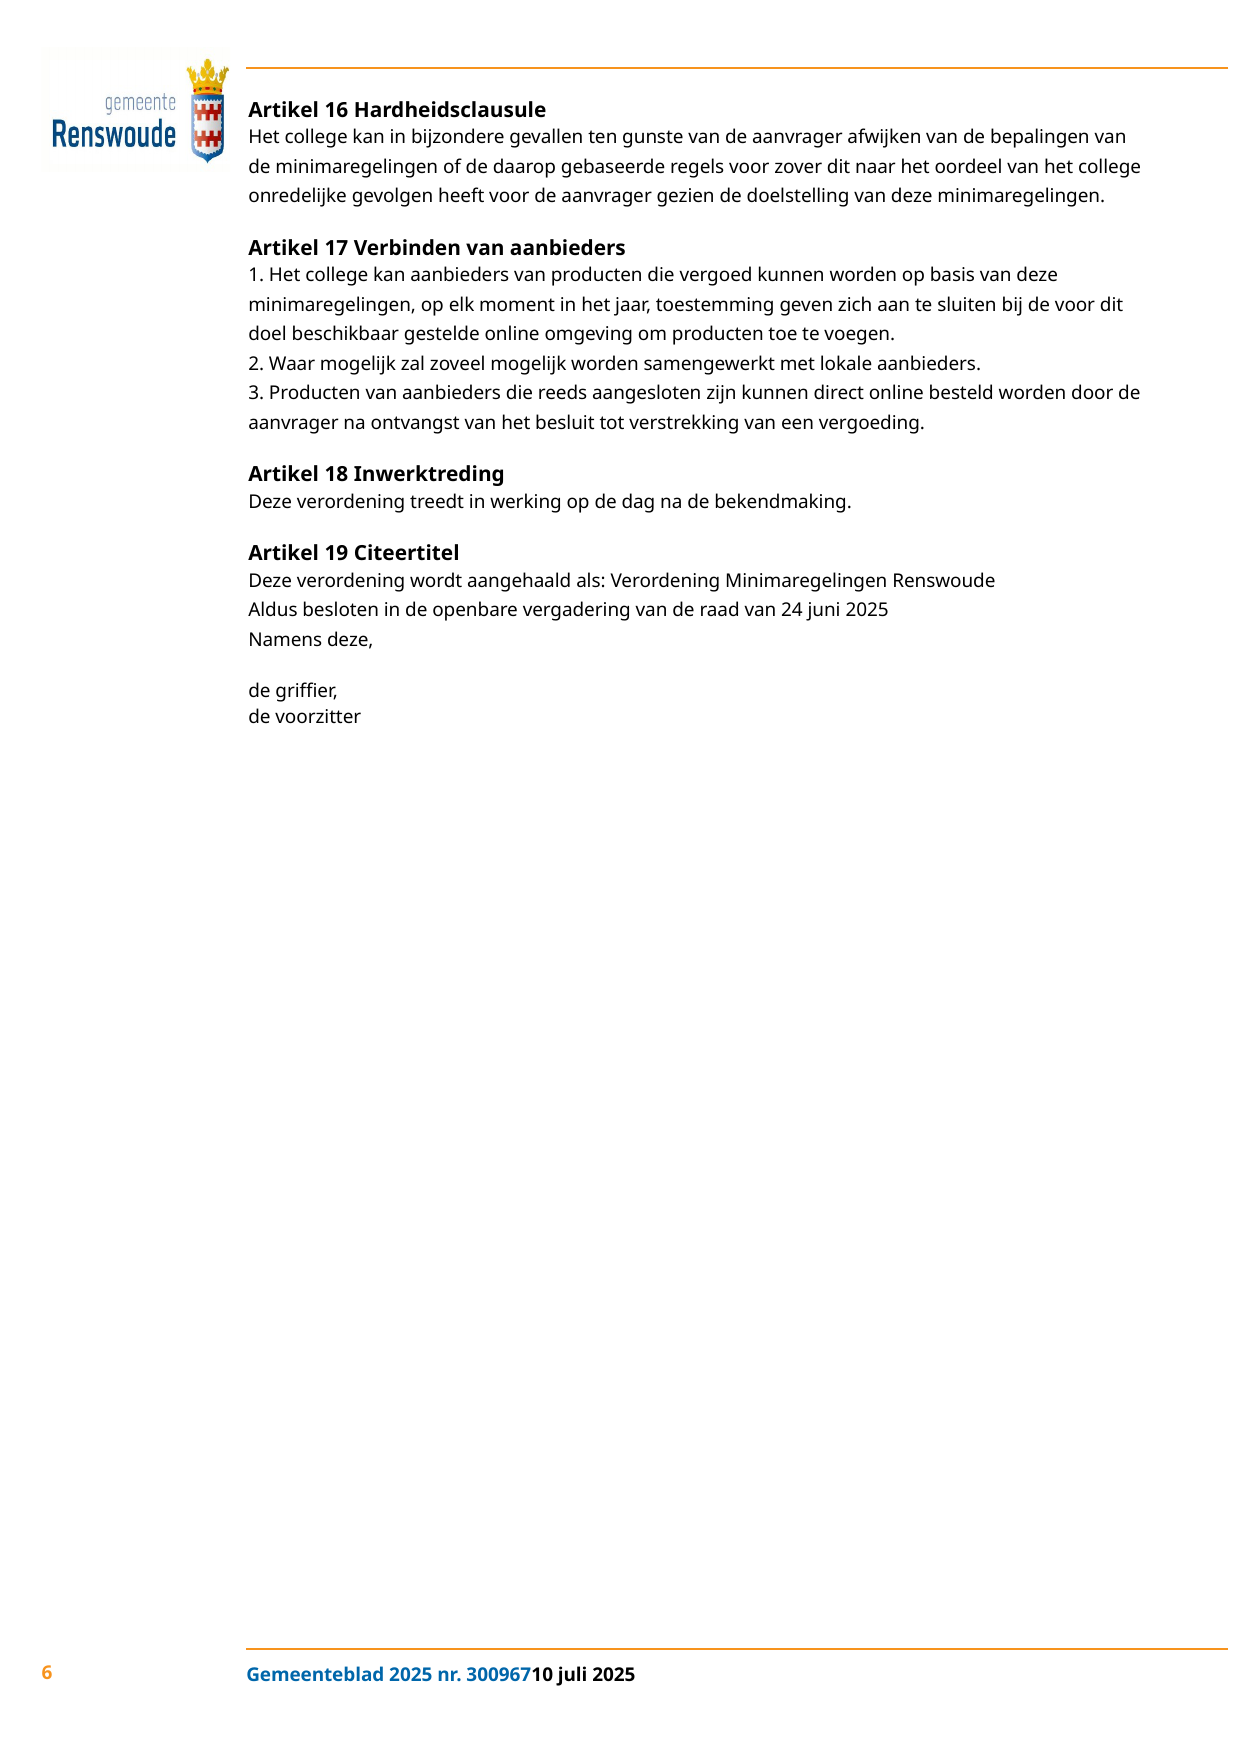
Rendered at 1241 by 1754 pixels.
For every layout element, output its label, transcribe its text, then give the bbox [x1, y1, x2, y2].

text Artikel 17 Verbinden van aanbieders [248, 233, 1152, 261]
text Deze verordening wordt aangehaald als: Verordening Minimaregelingen Renswoude [248, 567, 1152, 593]
picture [41, 47, 231, 172]
text Namens deze, [248, 626, 1152, 652]
text 2. Waar mogelijk zal zoveel mogelijk worden samengewerkt met lokale aanbieders. [248, 350, 1152, 376]
text de voorzitter [248, 703, 1152, 729]
text Het college kan in bijzondere gevallen ten gunste van de aanvrager afwijken van de bepalingen van de minimaregelingen of de daarop gebaseerde regels voor zover dit naar het oordeel van het college onredelijke gevolgen heeft voor de aanvrager gezien de doelstelling van deze minimaregelingen. [248, 123, 1152, 208]
text de griffier, [248, 677, 1152, 703]
text 1. Het college kan aanbieders van producten die vergoed kunnen worden op basis van deze minimaregelingen, op elk moment in het jaar, toestemming geven zich aan te sluiten bij de voor dit doel beschikbaar gestelde online omgeving om producten toe te voegen. [248, 261, 1152, 346]
text Artikel 16 Hardheidsclausule [248, 95, 1152, 123]
text 3. Producten van aanbieders die reeds aangesloten zijn kunnen direct online besteld worden door de aanvrager na ontvangst van het besluit tot verstrekking van een vergoeding. [248, 379, 1152, 435]
text Artikel 19 Citeertitel [248, 538, 1152, 567]
text Aldus besloten in de openbare vergadering van de raad van 24 juni 2025 [248, 596, 1152, 622]
text Artikel 18 Inwerktreding [248, 459, 1152, 488]
text Deze verordening treedt in werking op de dag na de bekendmaking. [248, 488, 1152, 514]
